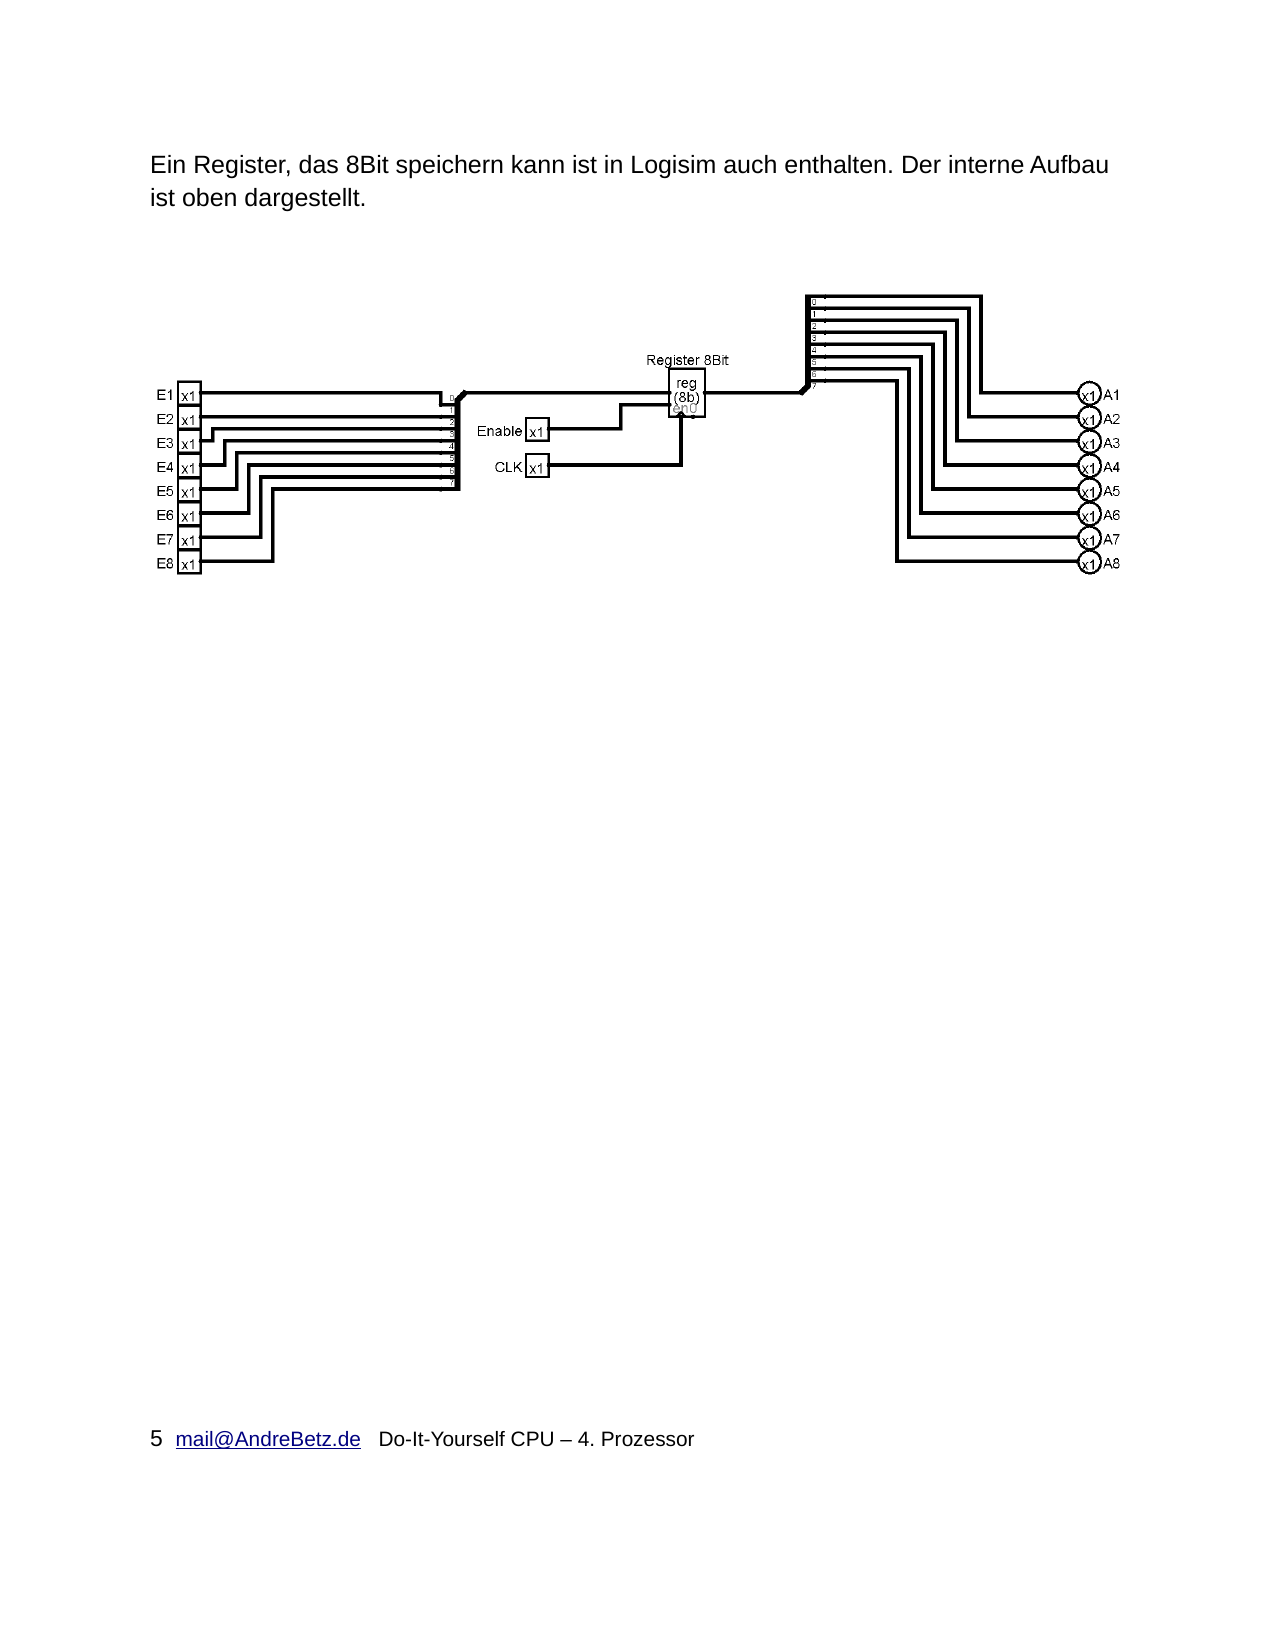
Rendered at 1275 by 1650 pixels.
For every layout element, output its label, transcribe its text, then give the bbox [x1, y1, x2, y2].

picture [150, 290, 1125, 579]
text Ein Register, das 8Bit speichern kann ist in Logisim auch enthalten. Der interne Aufbau ist oben dargestellt. [150, 150, 1125, 212]
